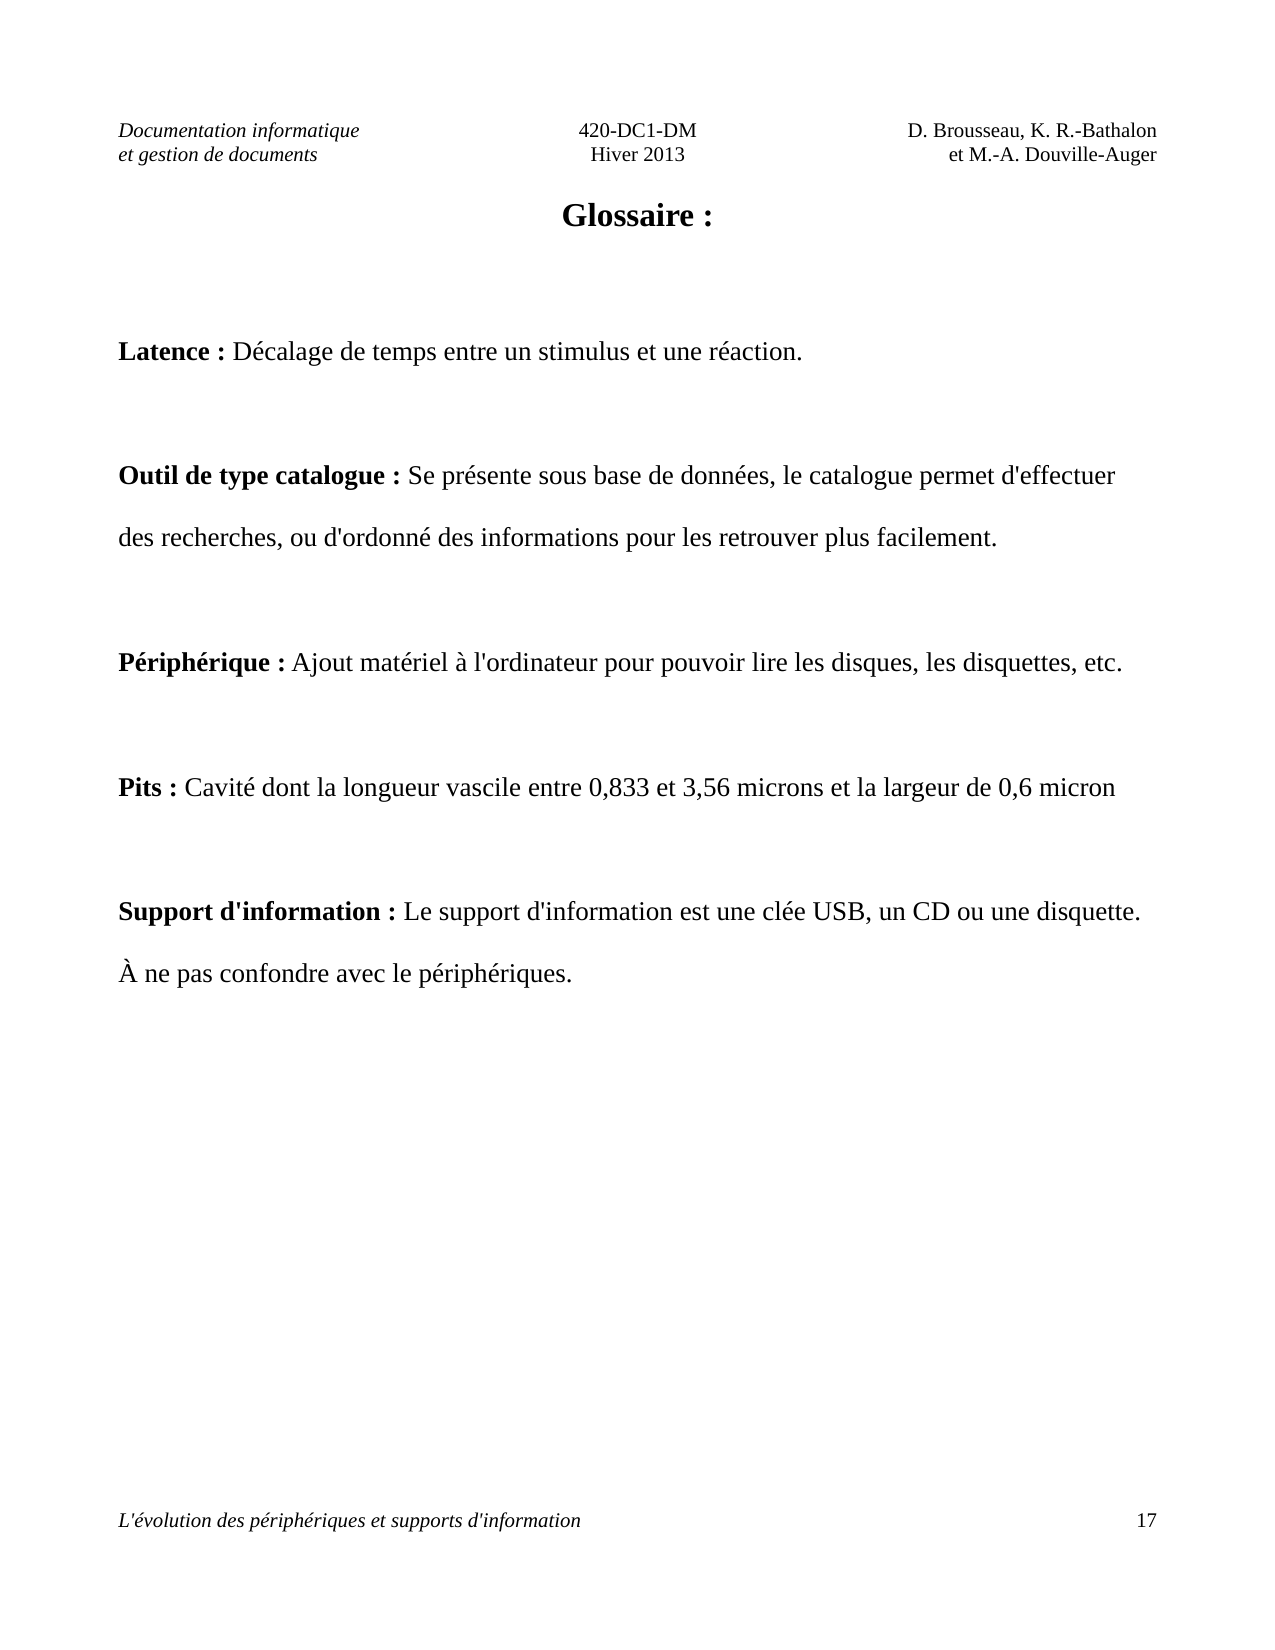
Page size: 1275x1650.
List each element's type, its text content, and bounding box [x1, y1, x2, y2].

text Outil de type catalogue : Se présente sous base de données, le catalogue permet d'effectuer des recherches, ou d'ordonné des informations pour les retrouver plus facilement. [118, 459, 1157, 553]
text Pits : Cavité dont la longueur vascile entre 0,833 et 3,56 microns et la largeur de 0,6 micron [118, 771, 1157, 802]
text Glossaire : [118, 196, 1157, 234]
text Support d'information : Le support d'information est une clée USB, un CD ou une disquette. À ne pas confondre avec le périphériques. [118, 895, 1157, 989]
text Périphérique : Ajout matériel à l'ordinateur pour pouvoir lire les disques, les disquettes, etc. [118, 646, 1157, 677]
text Latence : Décalage de temps entre un stimulus et une réaction. [118, 335, 1157, 366]
